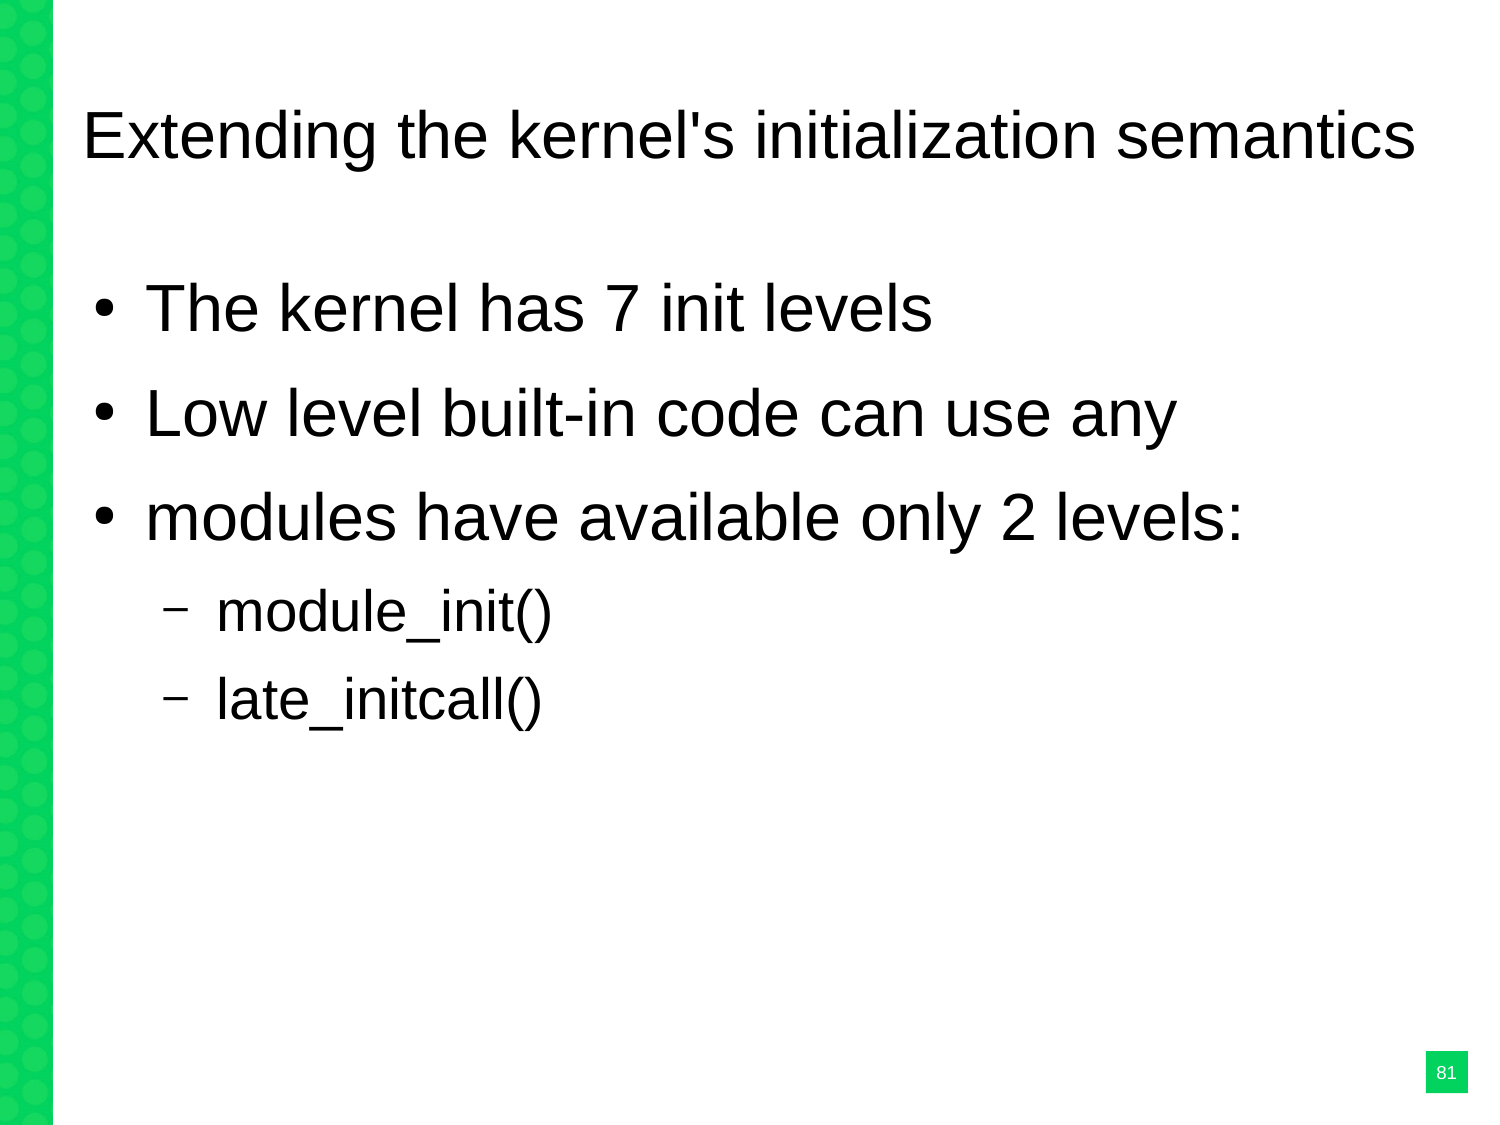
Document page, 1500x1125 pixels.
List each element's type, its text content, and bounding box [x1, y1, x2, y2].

text_box [1425, 1051, 1468, 1094]
list The kernel has 7 init levels Low level built-in code can use any modules have available only 2 levels: module_init() late_initcall() [75, 271, 1426, 924]
title Extending the kernel's initialization semantics [75, 42, 1426, 229]
picture [0, 0, 53, 1125]
